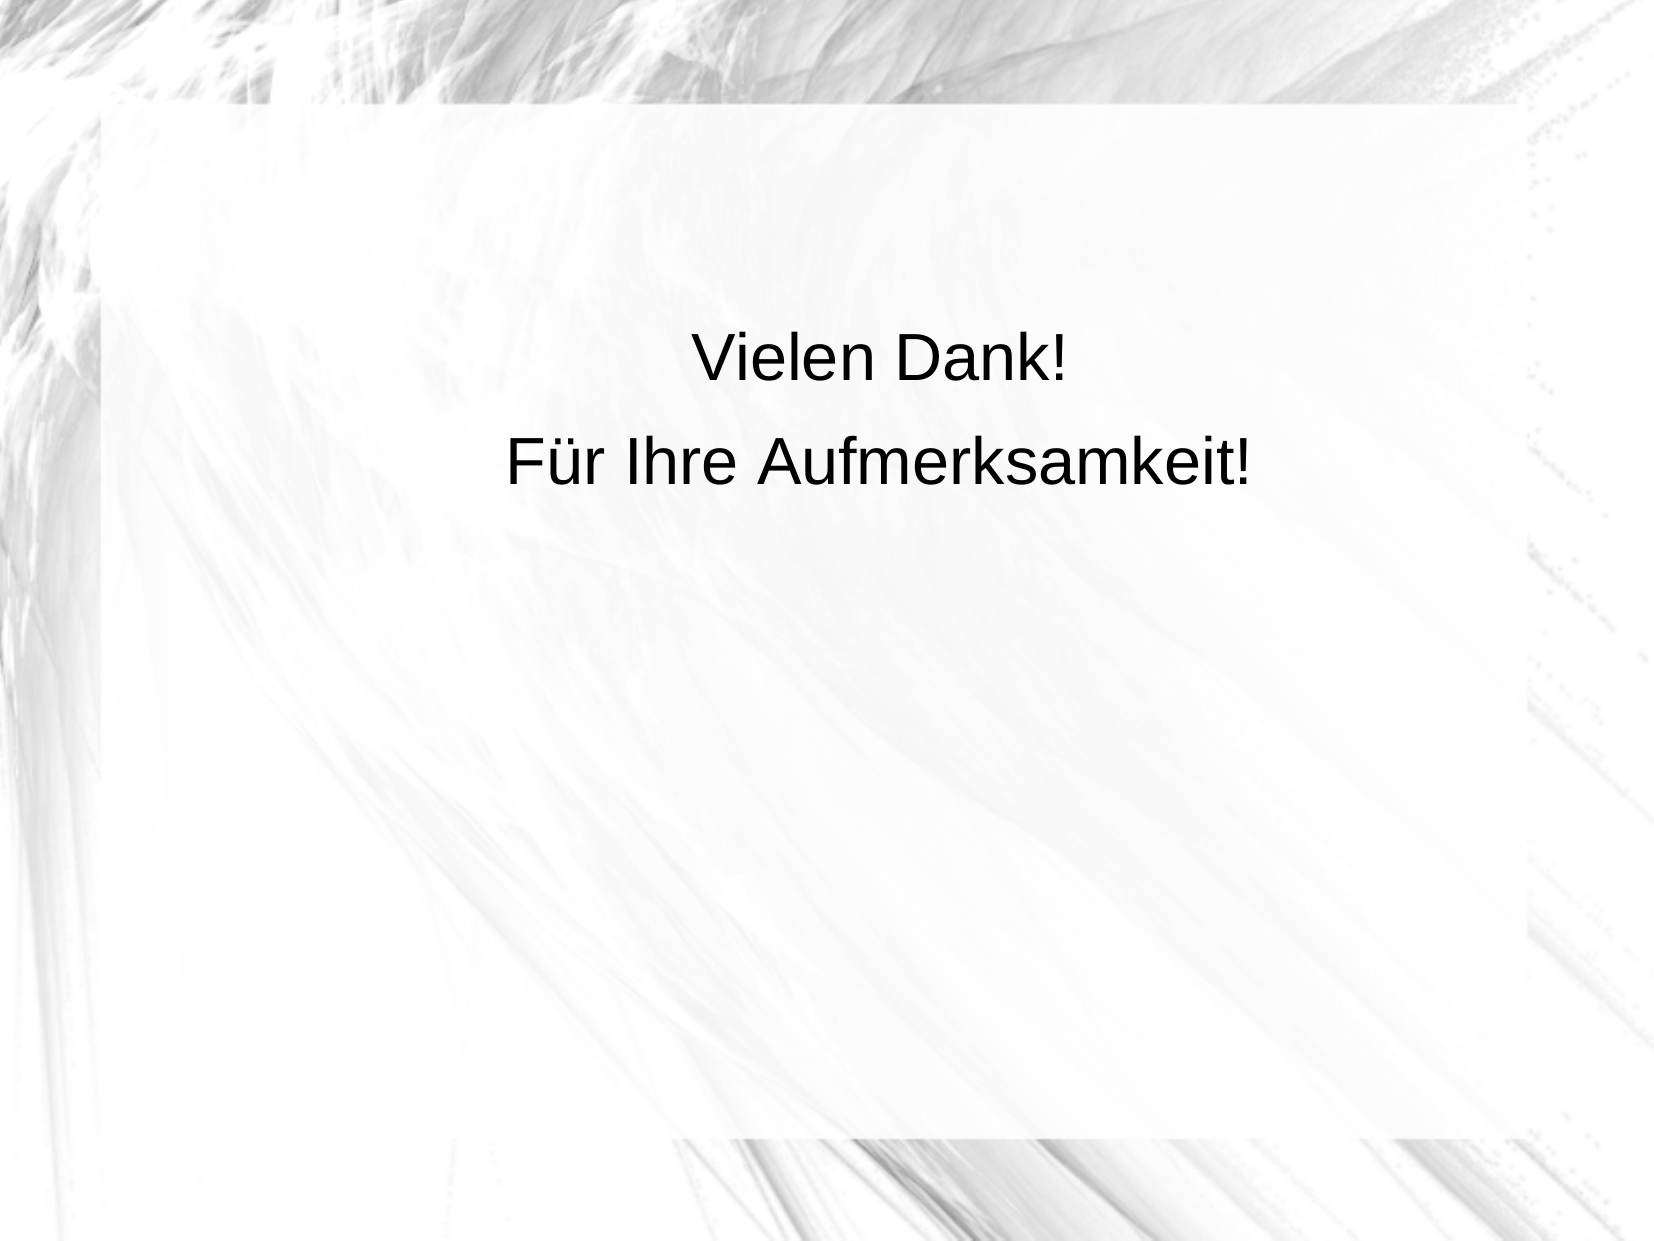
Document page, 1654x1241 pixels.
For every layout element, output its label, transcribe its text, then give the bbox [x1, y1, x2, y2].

list Vielen Dank! Für Ihre Aufmerksamkeit! [118, 319, 1571, 1040]
picture [0, 0, 1654, 1241]
